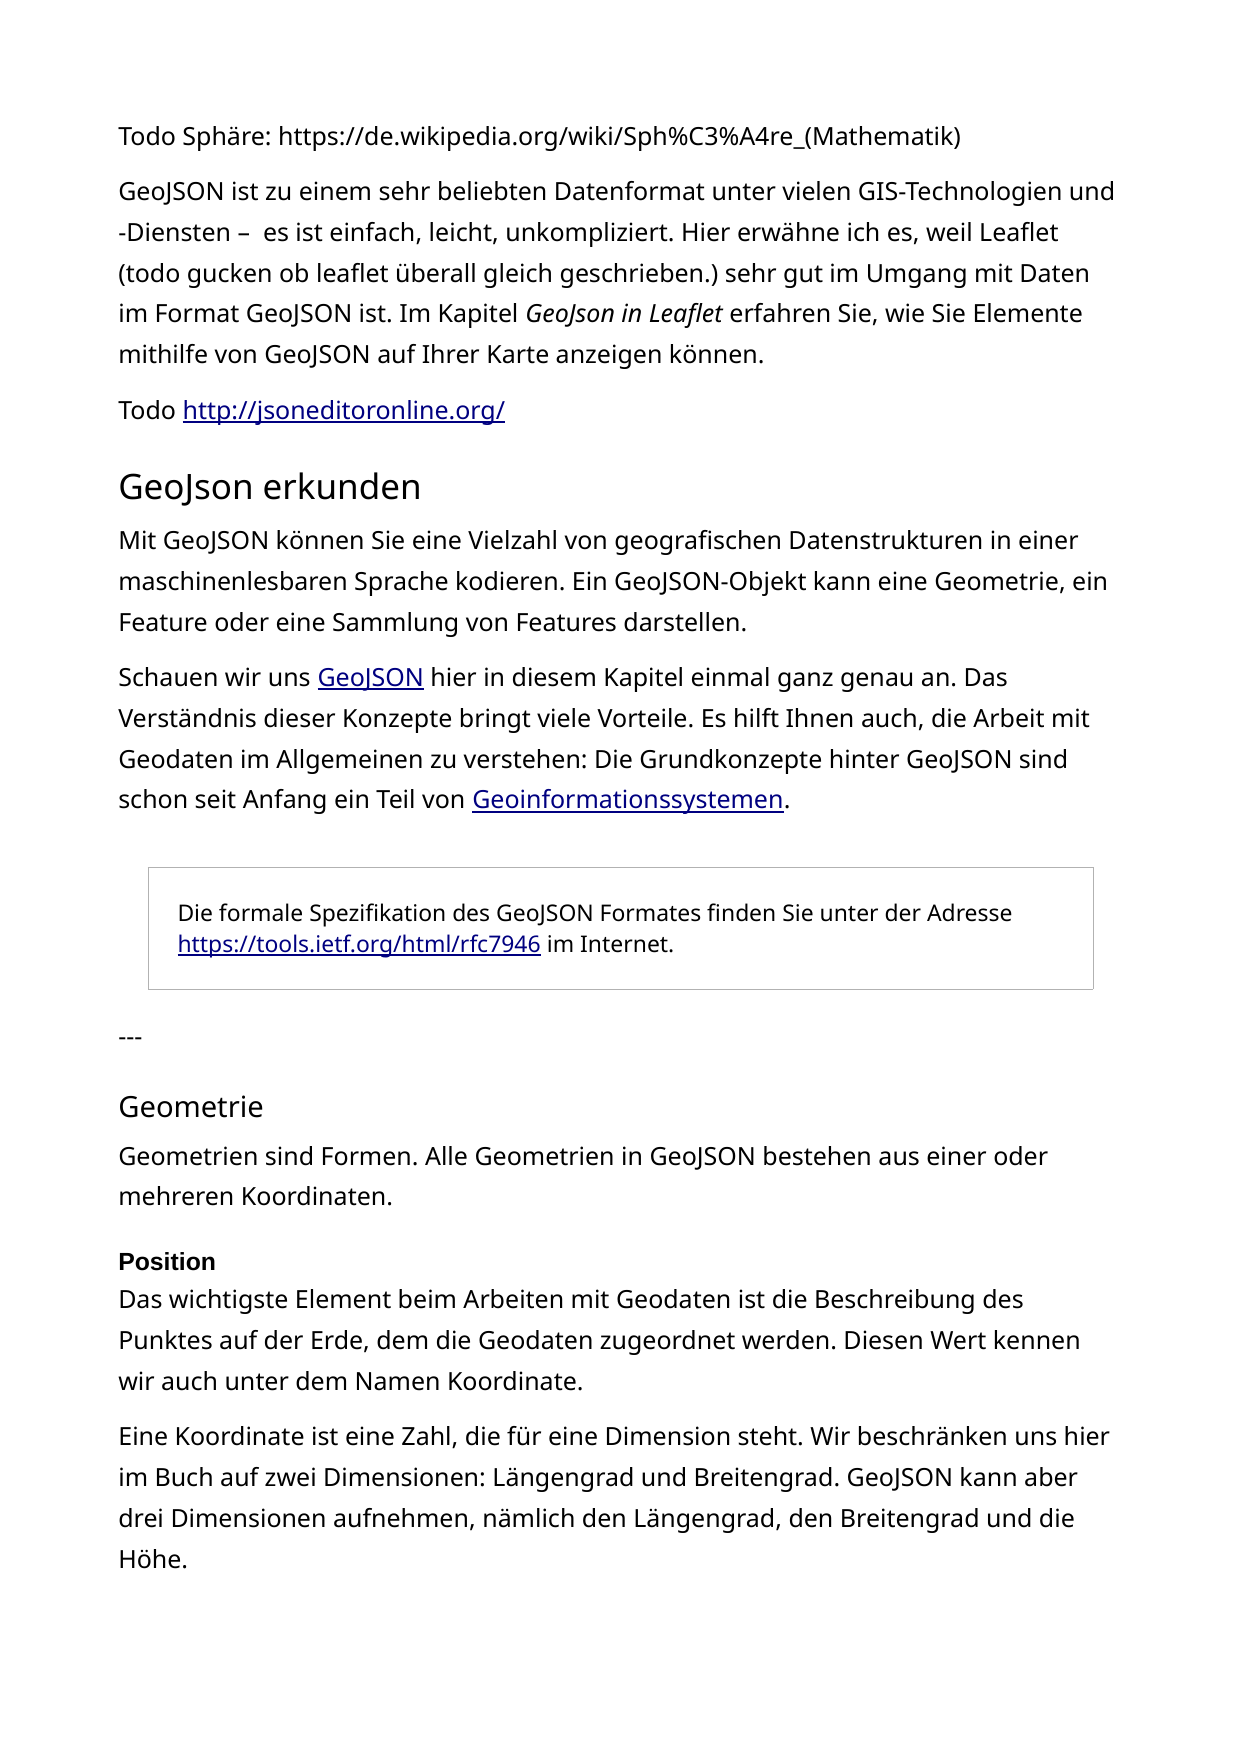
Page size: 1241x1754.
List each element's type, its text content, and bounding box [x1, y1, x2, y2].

text Eine Koordinate ist eine Zahl, die für eine Dimension steht. Wir beschränken uns hier im Buch auf zwei Dimensionen: Längengrad und Breitengrad. GeoJSON kann aber drei Dimensionen aufnehmen, nämlich den Längengrad, den Breitengrad und die Höhe. [118, 1419, 1122, 1575]
text Schauen wir uns GeoJSON hier in diesem Kapitel einmal ganz genau an. Das Verständnis dieser Konzepte bringt viele Vorteile. Es hilft Ihnen auch, die Arbeit mit Geodaten im Allgemeinen zu verstehen: Die Grundkonzepte hinter GeoJSON sind schon seit Anfang ein Teil von Geoinformationssystemen. [118, 659, 1122, 816]
subtitle Position [118, 1247, 1122, 1276]
text GeoJSON ist zu einem sehr beliebten Datenformat unter vielen GIS-Technologien und -Diensten – es ist einfach, leicht, unkompliziert. Hier erwähne ich es, weil Leaflet (todo gucken ob leaflet überall gleich geschrieben.) sehr gut im Umgang mit Daten im Format GeoJSON ist. Im Kapitel GeoJson in Leaflet erfahren Sie, wie Sie Elemente mithilfe von GeoJSON auf Ihrer Karte anzeigen können. [118, 173, 1122, 371]
text Geometrien sind Formen. Alle Geometrien in GeoJSON bestehen aus einer oder mehreren Koordinaten. [118, 1138, 1122, 1213]
text Die formale Spezifikation des GeoJSON Formates finden Sie unter der Adresse https://tools.ietf.org/html/rfc7946 im Internet. [149, 868, 1093, 989]
text Mit GeoJSON können Sie eine Vielzahl von geografischen Datenstrukturen in einer maschinenlesbaren Sprache kodieren. Ein GeoJSON-Objekt kann eine Geometrie, ein Feature oder eine Sammlung von Features darstellen. [118, 522, 1122, 638]
subtitle GeoJson erkunden [118, 462, 1122, 510]
subtitle Geometrie [118, 1086, 1122, 1126]
text Todo http://jsoneditoronline.org/ [118, 392, 1122, 426]
text Das wichtigste Element beim Arbeiten mit Geodaten ist die Beschreibung des Punktes auf der Erde, dem die Geodaten zugeordnet werden. Diesen Wert kennen wir auch unter dem Namen Koordinate. [118, 1282, 1122, 1397]
text --- [118, 1018, 1122, 1052]
text Todo Sphäre: https://de.wikipedia.org/wiki/Sph%C3%A4re_(Mathematik) [118, 118, 1122, 152]
